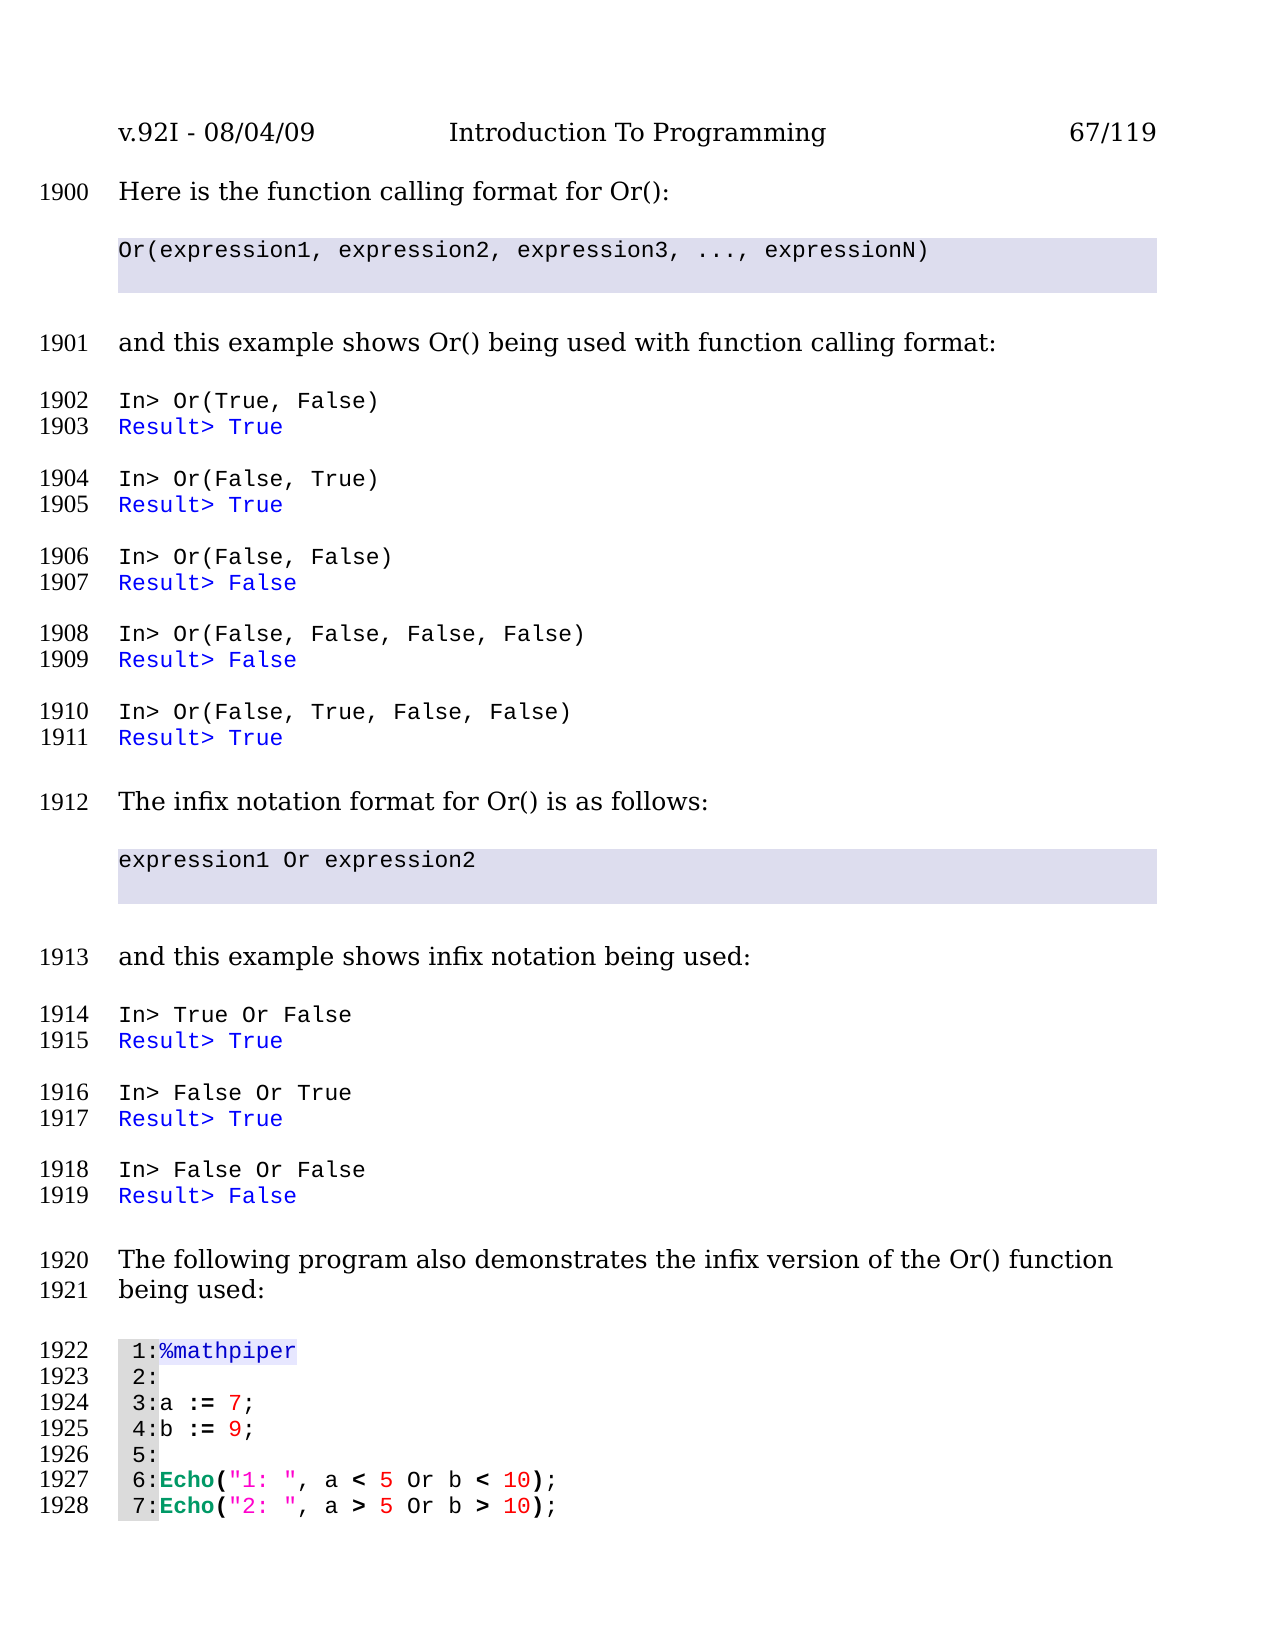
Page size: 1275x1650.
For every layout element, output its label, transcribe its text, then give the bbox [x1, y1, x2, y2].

text In> Or(True, False) [118, 389, 1157, 415]
text 4:b := 9; [118, 1417, 1157, 1443]
text 3:a := 7; [118, 1391, 1157, 1417]
text In> False Or True [118, 1081, 1157, 1107]
text Result> False [118, 1185, 1157, 1211]
table_header Or(expression1, expression2, expression3, ..., expressionN) [118, 238, 1157, 293]
table_header expression1 Or expression2 [118, 849, 1157, 904]
text Result> False [118, 649, 1157, 675]
text In> Or(False, True, False, False) [118, 701, 1157, 727]
text Result> True [118, 727, 1157, 752]
text The following program also demonstrates the infix version of the Or() function being used: [118, 1246, 1157, 1304]
text In> True Or False [118, 1003, 1157, 1029]
text In> Or(False, False) [118, 545, 1157, 571]
text Result> True [118, 1029, 1157, 1055]
text The infix notation format for Or() is as follows: [118, 787, 1157, 817]
text Result> True [118, 1107, 1157, 1133]
text In> False Or False [118, 1159, 1157, 1185]
text In> Or(False, False, False, False) [118, 623, 1157, 649]
text Result> True [118, 493, 1157, 519]
text In> Or(False, True) [118, 467, 1157, 493]
text 2: [118, 1365, 1157, 1391]
text 5: [118, 1443, 1157, 1469]
text 1:%mathpiper [118, 1339, 1157, 1365]
text 6:Echo("1: ", a < 5 Or b < 10); [118, 1469, 1157, 1495]
text 7:Echo("2: ", a > 5 Or b > 10); [118, 1495, 1157, 1521]
text Here is the function calling format for Or(): [118, 177, 1157, 206]
text Result> False [118, 571, 1157, 597]
text and this example shows infix notation being used: [118, 942, 1157, 971]
text and this example shows Or() being used with function calling format: [118, 328, 1157, 357]
text Result> True [118, 415, 1157, 441]
